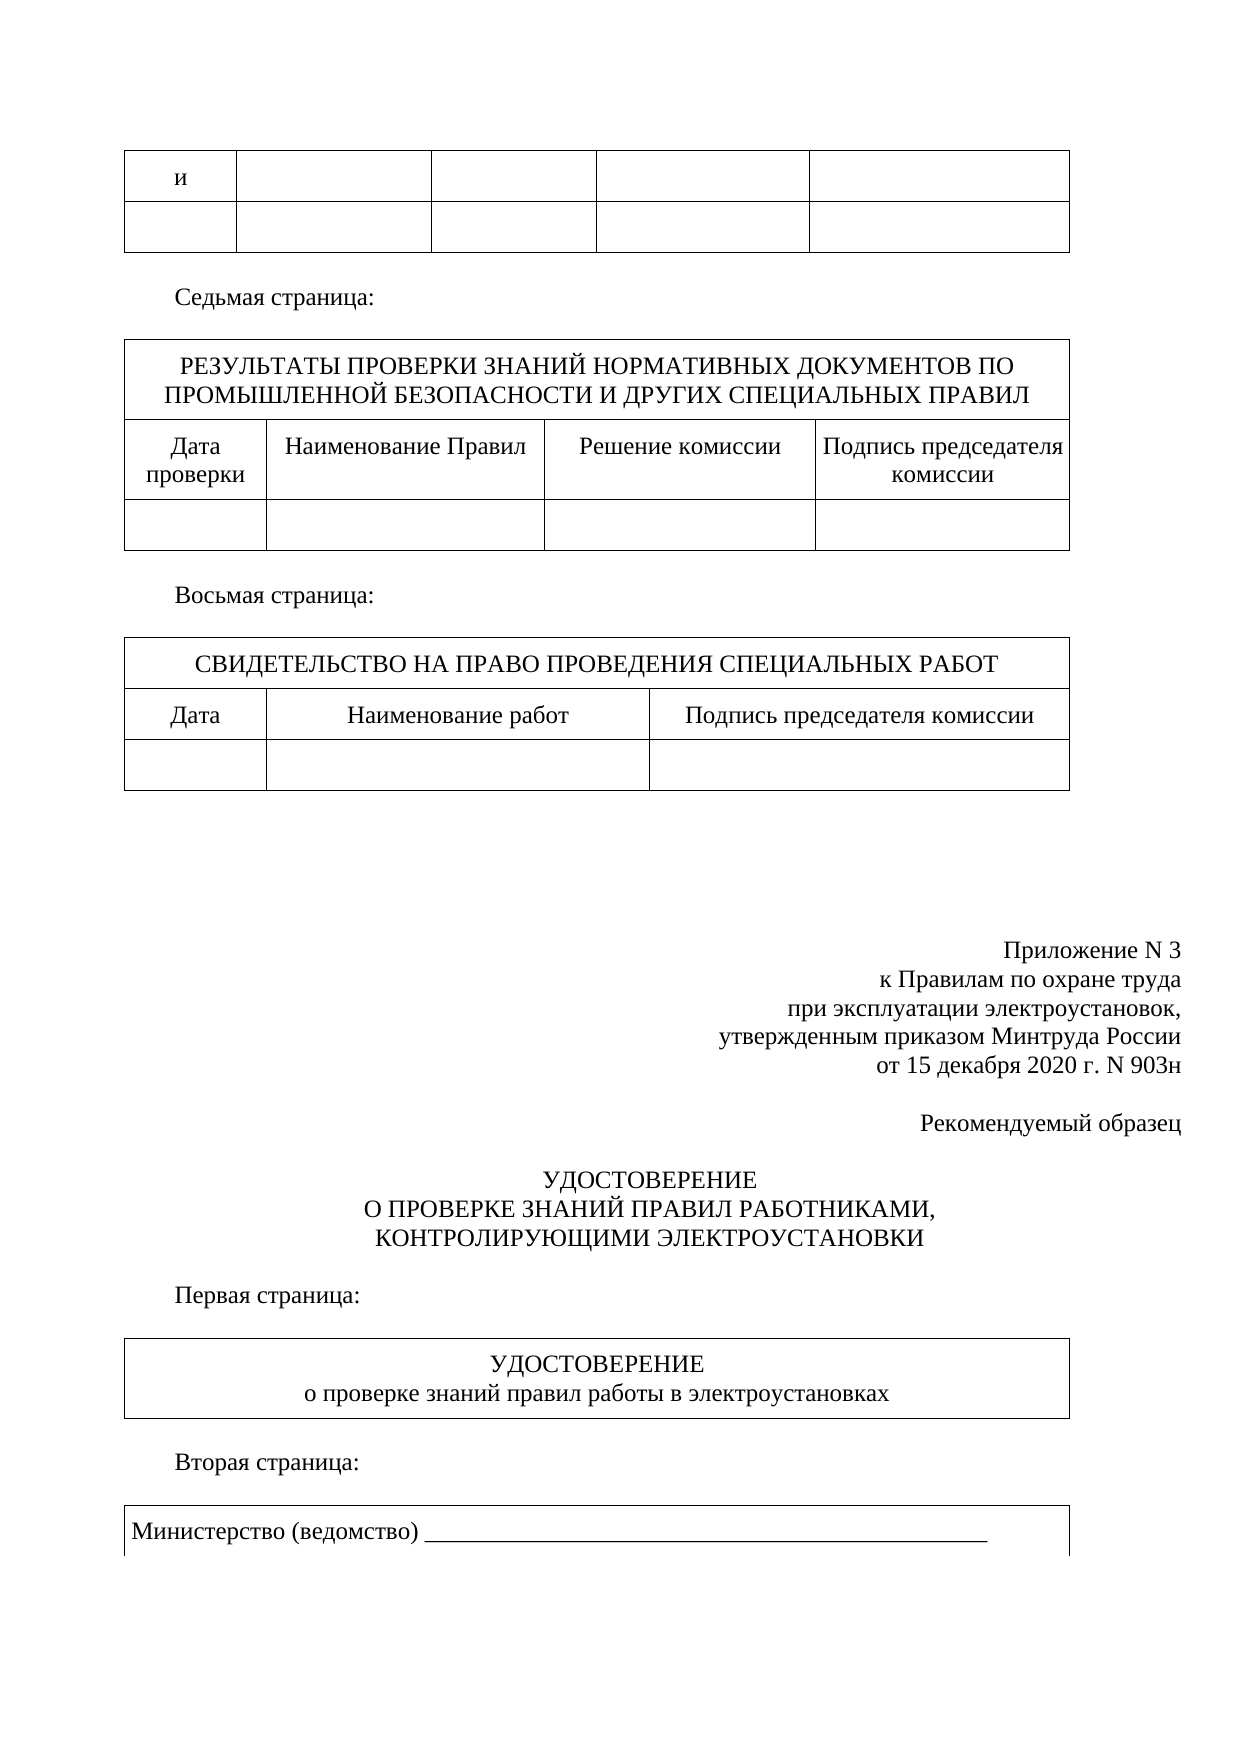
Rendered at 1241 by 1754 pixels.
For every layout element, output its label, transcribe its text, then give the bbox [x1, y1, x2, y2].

text от 15 декабря 2020 г. N 903н [118, 1050, 1181, 1079]
table_cell [237, 151, 431, 201]
table_cell [810, 202, 1069, 252]
table_header [996, 1506, 1069, 1556]
table_cell [597, 202, 809, 252]
text КОНТРОЛИРУЮЩИМИ ЭЛЕКТРОУСТАНОВКИ [118, 1223, 1181, 1251]
table_cell Решение комиссии [545, 420, 815, 499]
table_cell Дата проверки [125, 420, 266, 499]
text утвержденным приказом Минтруда России [118, 1021, 1181, 1050]
text Седьмая страница: [118, 282, 1181, 311]
table_cell [650, 740, 1069, 790]
table_header УДОСТОВЕРЕНИЕ о проверке знаний правил работы в электроустановках [125, 1339, 1069, 1417]
table_cell Подпись председателя комиссии [816, 420, 1069, 499]
table_cell Наименование Правил [267, 420, 544, 499]
text к Правилам по охране труда [118, 964, 1181, 993]
text при эксплуатации электроустановок, [118, 993, 1181, 1021]
table_cell [125, 500, 266, 550]
table_cell [267, 740, 649, 790]
table_cell [267, 500, 544, 550]
table_header Министерство (ведомство) _____________________________________________ [125, 1506, 996, 1556]
text Приложение N 3 [118, 935, 1181, 964]
table_cell [597, 151, 809, 201]
table_cell [125, 202, 236, 252]
table_cell и [125, 151, 236, 201]
table_cell [237, 202, 431, 252]
table_cell Подпись председателя комиссии [650, 689, 1069, 739]
table_cell [810, 151, 1069, 201]
table_cell [125, 740, 266, 790]
text УДОСТОВЕРЕНИЕ [118, 1165, 1181, 1194]
text Вторая страница: [118, 1447, 1181, 1476]
text Рекомендуемый образец [118, 1108, 1181, 1136]
table_cell Наименование работ [267, 689, 649, 739]
table_cell [432, 202, 596, 252]
table_cell [432, 151, 596, 201]
table_cell [816, 500, 1069, 550]
text Восьмая страница: [118, 580, 1181, 608]
text Первая страница: [118, 1280, 1181, 1309]
table_header РЕЗУЛЬТАТЫ ПРОВЕРКИ ЗНАНИЙ НОРМАТИВНЫХ ДОКУМЕНТОВ ПО ПРОМЫШЛЕННОЙ БЕЗОПАСНОСТИ И ДРУГИХ СПЕЦИАЛЬНЫХ ПРАВИЛ [125, 340, 1069, 419]
text О ПРОВЕРКЕ ЗНАНИЙ ПРАВИЛ РАБОТНИКАМИ, [118, 1194, 1181, 1223]
table_header СВИДЕТЕЛЬСТВО НА ПРАВО ПРОВЕДЕНИЯ СПЕЦИАЛЬНЫХ РАБОТ [125, 638, 1069, 688]
table_cell [545, 500, 815, 550]
table_cell Дата [125, 689, 266, 739]
